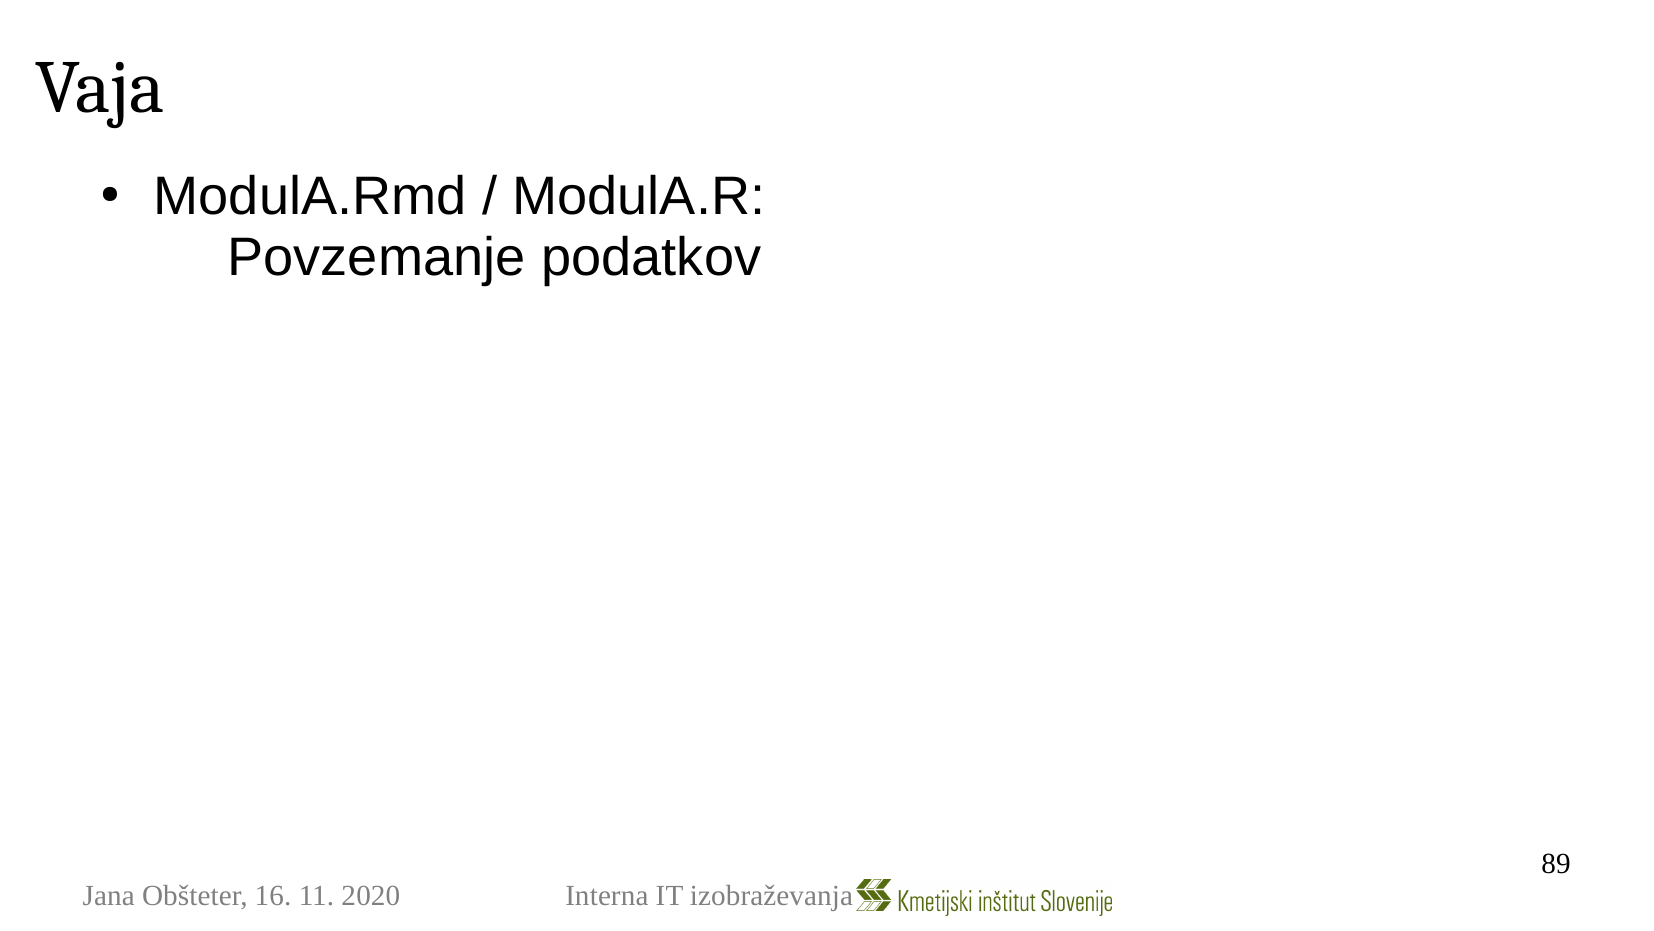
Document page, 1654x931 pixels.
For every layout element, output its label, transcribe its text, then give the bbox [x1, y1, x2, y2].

picture [856, 879, 1112, 916]
title Vaja [35, 21, 1524, 154]
list ModulA.Rmd / ModulA.R: Povzemanje podatkov [82, 165, 1642, 827]
